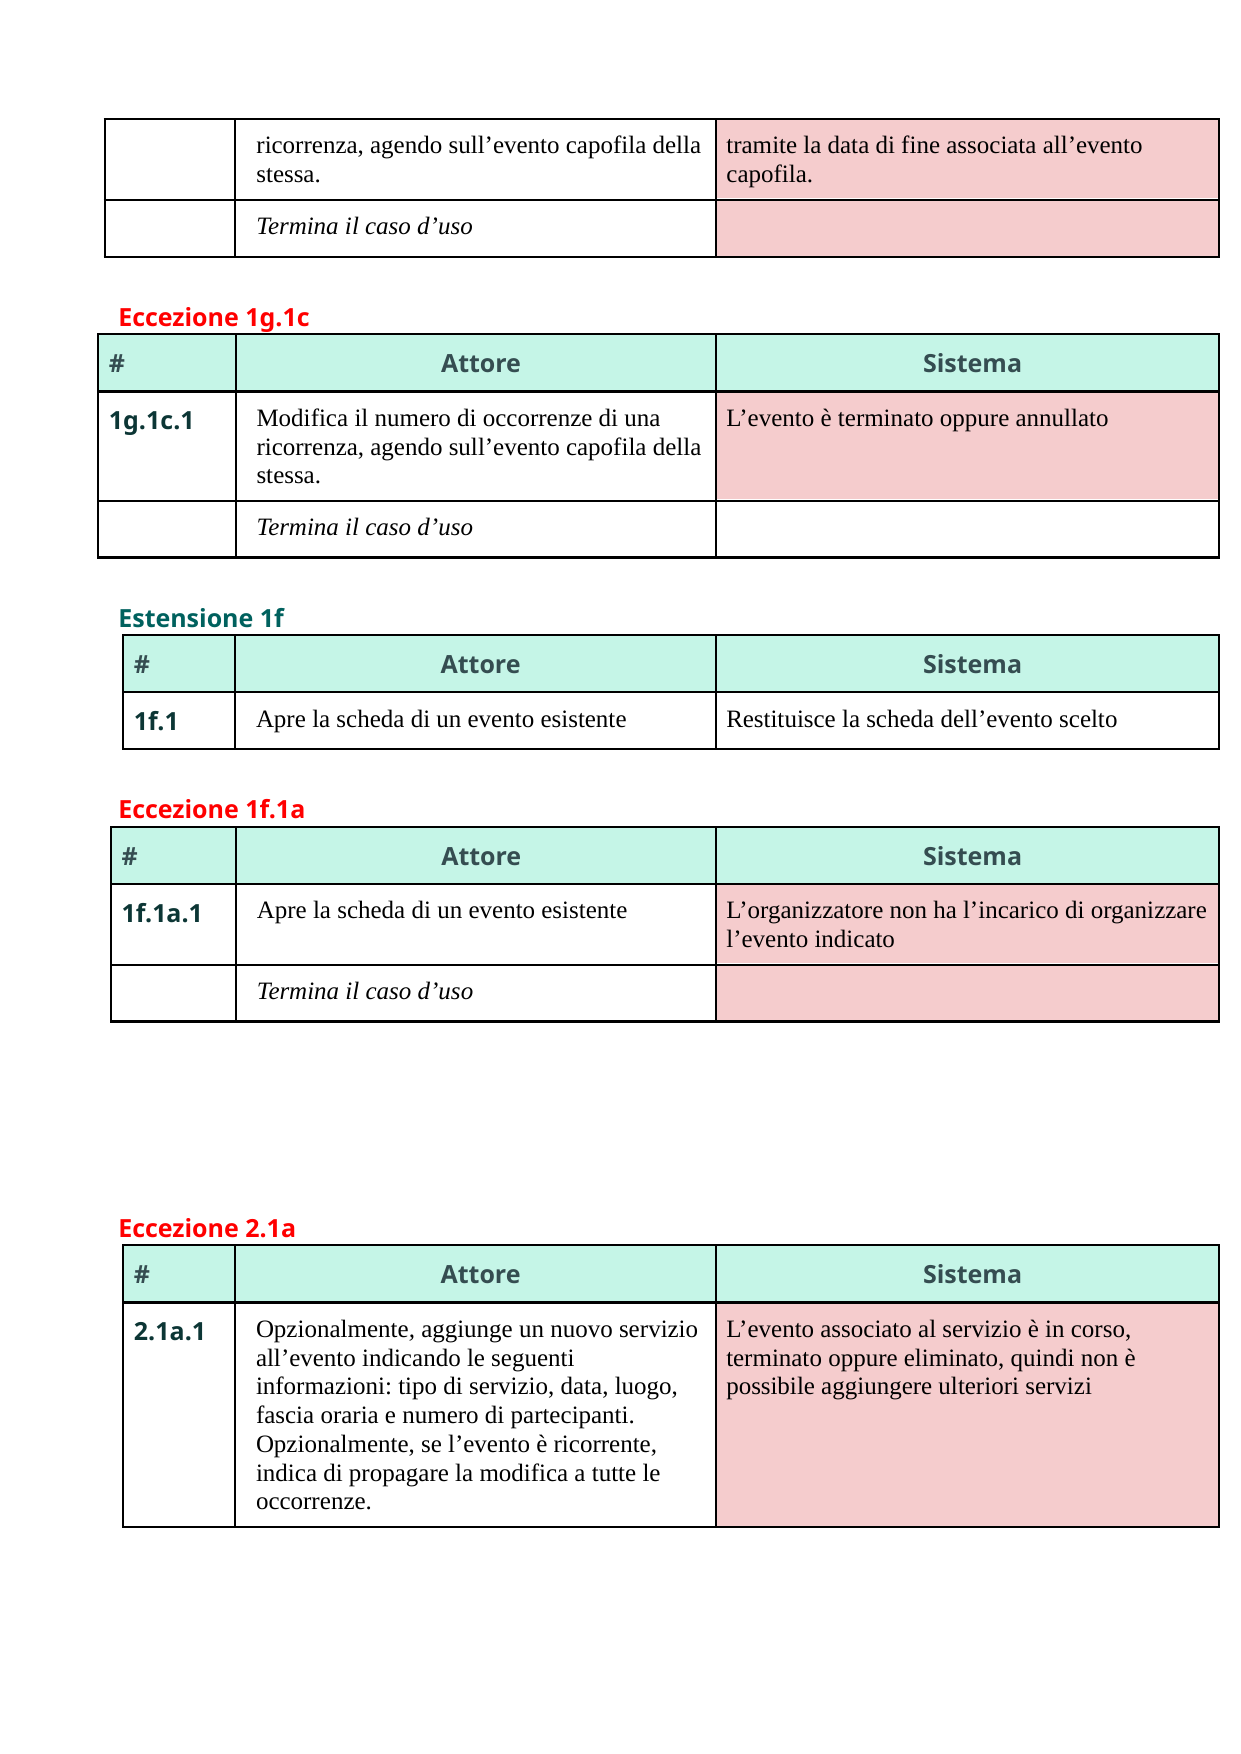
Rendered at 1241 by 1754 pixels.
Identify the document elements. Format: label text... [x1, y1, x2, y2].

table_cell Restituisce la scheda dell’evento scelto [717, 693, 1218, 748]
table_cell Opzionalmente, aggiunge un nuovo servizio all’evento indicando le seguenti informazioni: tipo di servizio, data, luogo, fascia oraria e numero di partecipanti. Opzionalmente, se l’evento è ricorrente, indica di propagare la modifica a tutte le occorrenze. [236, 1304, 715, 1526]
table_header Attore [237, 828, 715, 883]
table_cell 1f.1 [124, 693, 234, 748]
table_cell [717, 502, 1218, 556]
table_header # [124, 636, 234, 691]
table_cell L’evento è terminato oppure annullato [717, 393, 1218, 499]
table_header Sistema [717, 828, 1218, 883]
subtitle Estensione 1f [118, 600, 1122, 634]
table_cell L’organizzatore non ha l’incarico di organizzare l’evento indicato [717, 885, 1218, 963]
table_cell L’evento associato al servizio è in corso, terminato oppure eliminato, quindi non è possibile aggiungere ulteriori servizi [717, 1304, 1218, 1526]
table_cell Apre la scheda di un evento esistente [237, 885, 715, 963]
table_cell tramite la data di fine associata all’evento capofila. [717, 120, 1218, 198]
table_header # [99, 335, 235, 390]
table_cell [112, 966, 235, 1020]
table_cell [106, 120, 234, 198]
table_header Sistema [717, 1246, 1218, 1301]
table_cell [717, 201, 1218, 256]
table_header Attore [236, 636, 715, 691]
table_cell [106, 201, 234, 256]
table_cell 1f.1a.1 [112, 885, 235, 963]
table_header Attore [236, 1246, 715, 1301]
table_header Sistema [717, 636, 1218, 691]
table_cell Apre la scheda di un evento esistente [236, 693, 715, 748]
table_cell 2.1a.1 [124, 1304, 234, 1526]
table_cell Termina il caso d’uso [236, 201, 715, 256]
table_header Sistema [717, 335, 1218, 390]
subtitle Eccezione 1f.1a [118, 792, 1122, 826]
table_cell 1g.1c.1 [99, 393, 235, 499]
table_cell [717, 966, 1218, 1020]
table_cell ricorrenza, agendo sull’evento capofila della stessa. [236, 120, 715, 198]
table_cell Termina il caso d’uso [237, 502, 715, 556]
subtitle Eccezione 2.1a [118, 1210, 1122, 1244]
table_cell Termina il caso d’uso [237, 966, 715, 1020]
table_header Attore [237, 335, 715, 390]
table_cell [99, 502, 235, 556]
table_cell Modifica il numero di occorrenze di una ricorrenza, agendo sull’evento capofila della stessa. [237, 393, 715, 499]
table_header # [124, 1246, 234, 1301]
table_header # [112, 828, 235, 883]
subtitle Eccezione 1g.1c [118, 299, 1122, 333]
